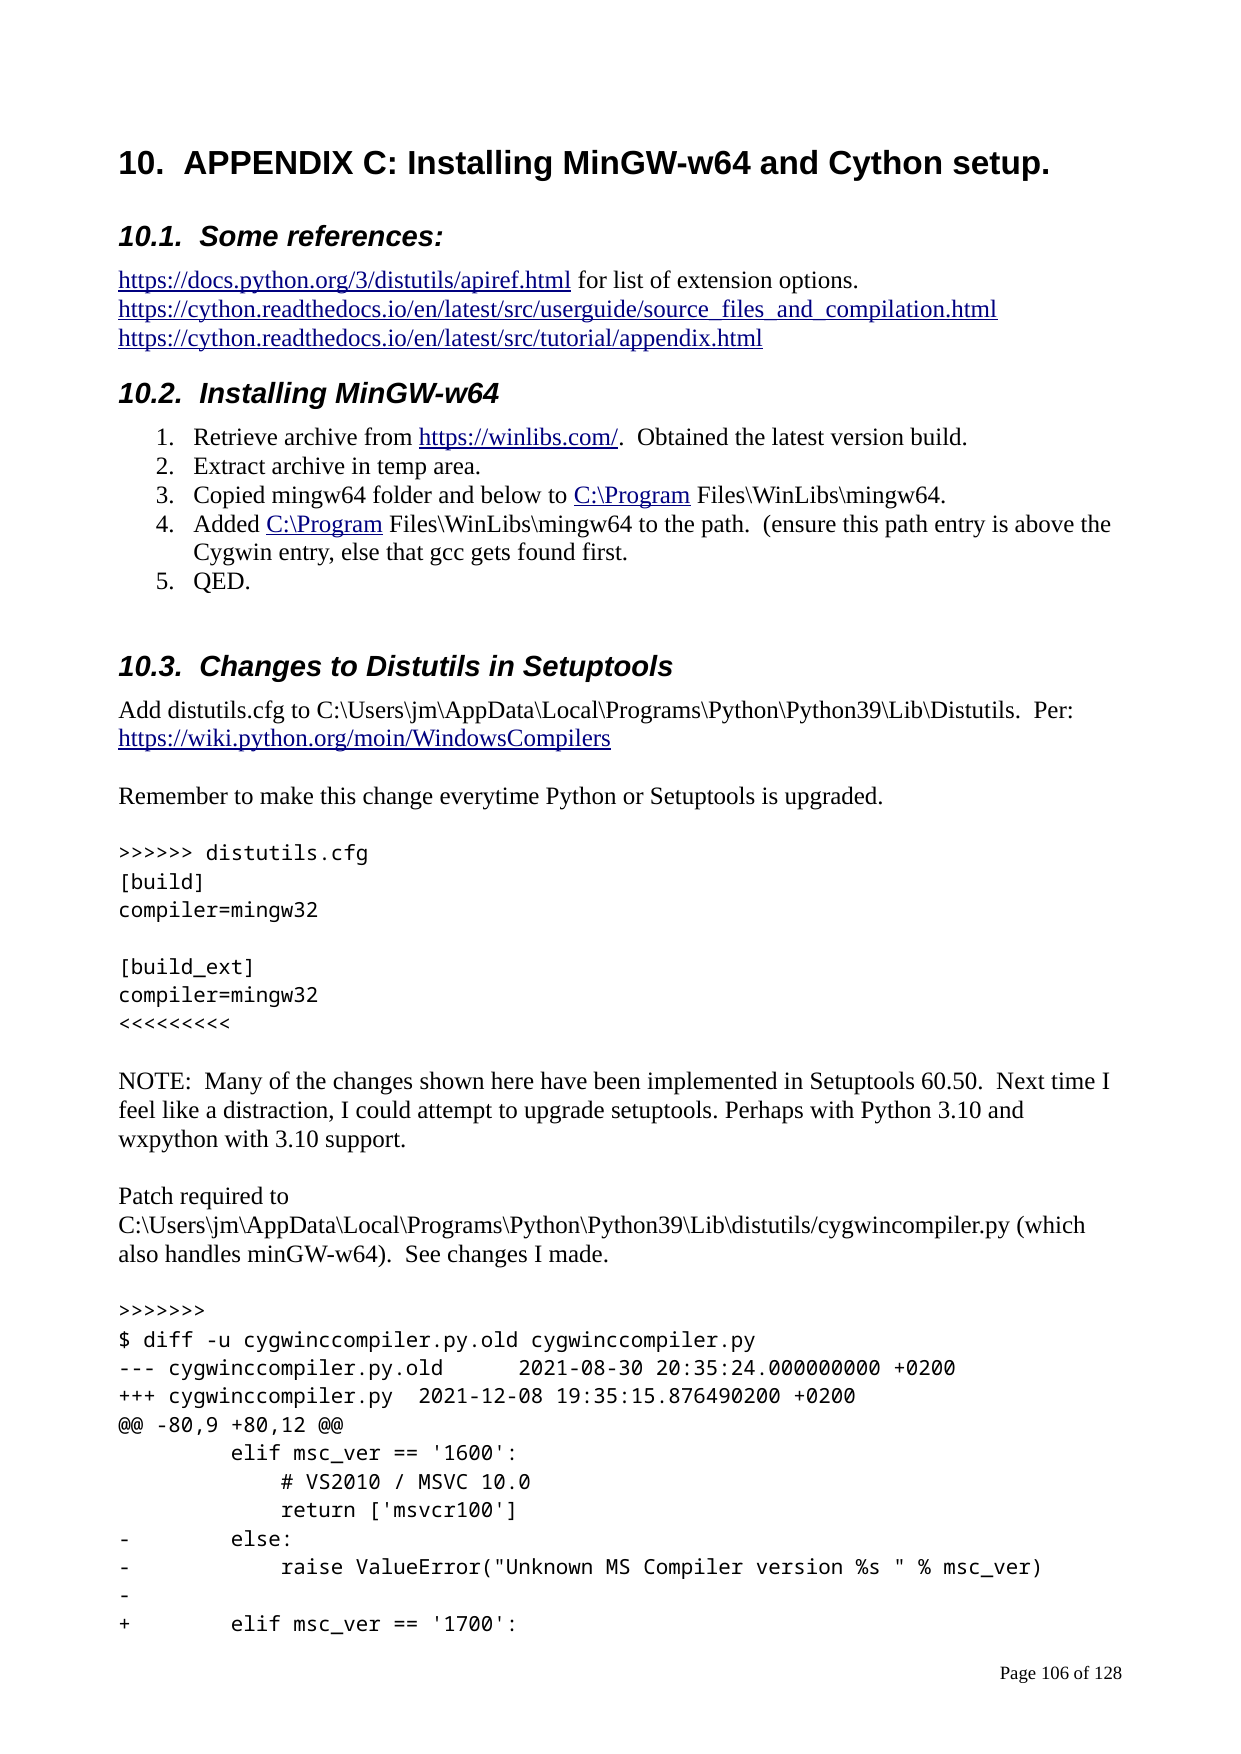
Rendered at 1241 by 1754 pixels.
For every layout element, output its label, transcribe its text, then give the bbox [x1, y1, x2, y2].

list Copied mingw64 folder and below to C:\Program Files\WinLibs\mingw64. [156, 480, 1122, 509]
text Remember to make this change everytime Python or Setuptools is upgraded. [118, 781, 1122, 810]
text https://docs.python.org/3/distutils/apiref.html for list of extension options. [118, 265, 1122, 294]
list QED. [156, 566, 1122, 595]
text +++ cygwinccompiler.py 2021-12-08 19:35:15.876490200 +0200 [118, 1382, 1122, 1410]
text <<<<<<<<< [118, 1009, 1122, 1037]
subtitle Changes to Distutils in Setuptools [118, 649, 1122, 682]
text - raise ValueError("Unknown MS Compiler version %s " % msc_ver) [118, 1552, 1122, 1581]
text Add distutils.cfg to C:\Users\jm\AppData\Local\Programs\Python\Python39\Lib\Distutils. Per: https://wiki.python.org/moin/WindowsCompilers [118, 695, 1122, 752]
text >>>>>>> [118, 1296, 1122, 1325]
text Patch required to C:\Users\jm\AppData\Local\Programs\Python\Python39\Lib\distutils/cygwincompiler.py (which also handles minGW-w64). See changes I made. [118, 1181, 1122, 1267]
text NOTE: Many of the changes shown here have been implemented in Setuptools 60.50. Next time I feel like a distraction, I could attempt to upgrade setuptools. Perhaps with Python 3.10 and wxpython with 3.10 support. [118, 1066, 1122, 1152]
list Extract archive in temp area. [156, 451, 1122, 480]
text $ diff -u cygwinccompiler.py.old cygwinccompiler.py [118, 1325, 1122, 1353]
text https://cython.readthedocs.io/en/latest/src/userguide/source_files_and_compilation.html [118, 294, 1122, 323]
text https://cython.readthedocs.io/en/latest/src/tutorial/appendix.html [118, 323, 1122, 351]
text # VS2010 / MSVC 10.0 [118, 1467, 1122, 1495]
subtitle Installing MinGW-w64 [118, 376, 1122, 410]
text [build] [118, 867, 1122, 895]
text @@ -80,9 +80,12 @@ [118, 1410, 1122, 1438]
text compiler=mingw32 [118, 895, 1122, 924]
text + elif msc_ver == '1700': [118, 1609, 1122, 1637]
text elif msc_ver == '1600': [118, 1438, 1122, 1467]
text - else: [118, 1524, 1122, 1552]
text compiler=mingw32 [118, 981, 1122, 1009]
text [build_ext] [118, 952, 1122, 981]
subtitle APPENDIX C: Installing MinGW-w64 and Cython setup. [118, 143, 1122, 182]
list Retrieve archive from https://winlibs.com/. Obtained the latest version build. [156, 422, 1122, 451]
subtitle Some references: [118, 219, 1122, 253]
text >>>>>> distutils.cfg [118, 838, 1122, 867]
text --- cygwinccompiler.py.old 2021-08-30 20:35:24.000000000 +0200 [118, 1353, 1122, 1382]
list Added C:\Program Files\WinLibs\mingw64 to the path. (ensure this path entry is above the Cygwin entry, else that gcc gets found first. [156, 509, 1122, 566]
text - [118, 1581, 1122, 1609]
text return ['msvcr100'] [118, 1495, 1122, 1524]
